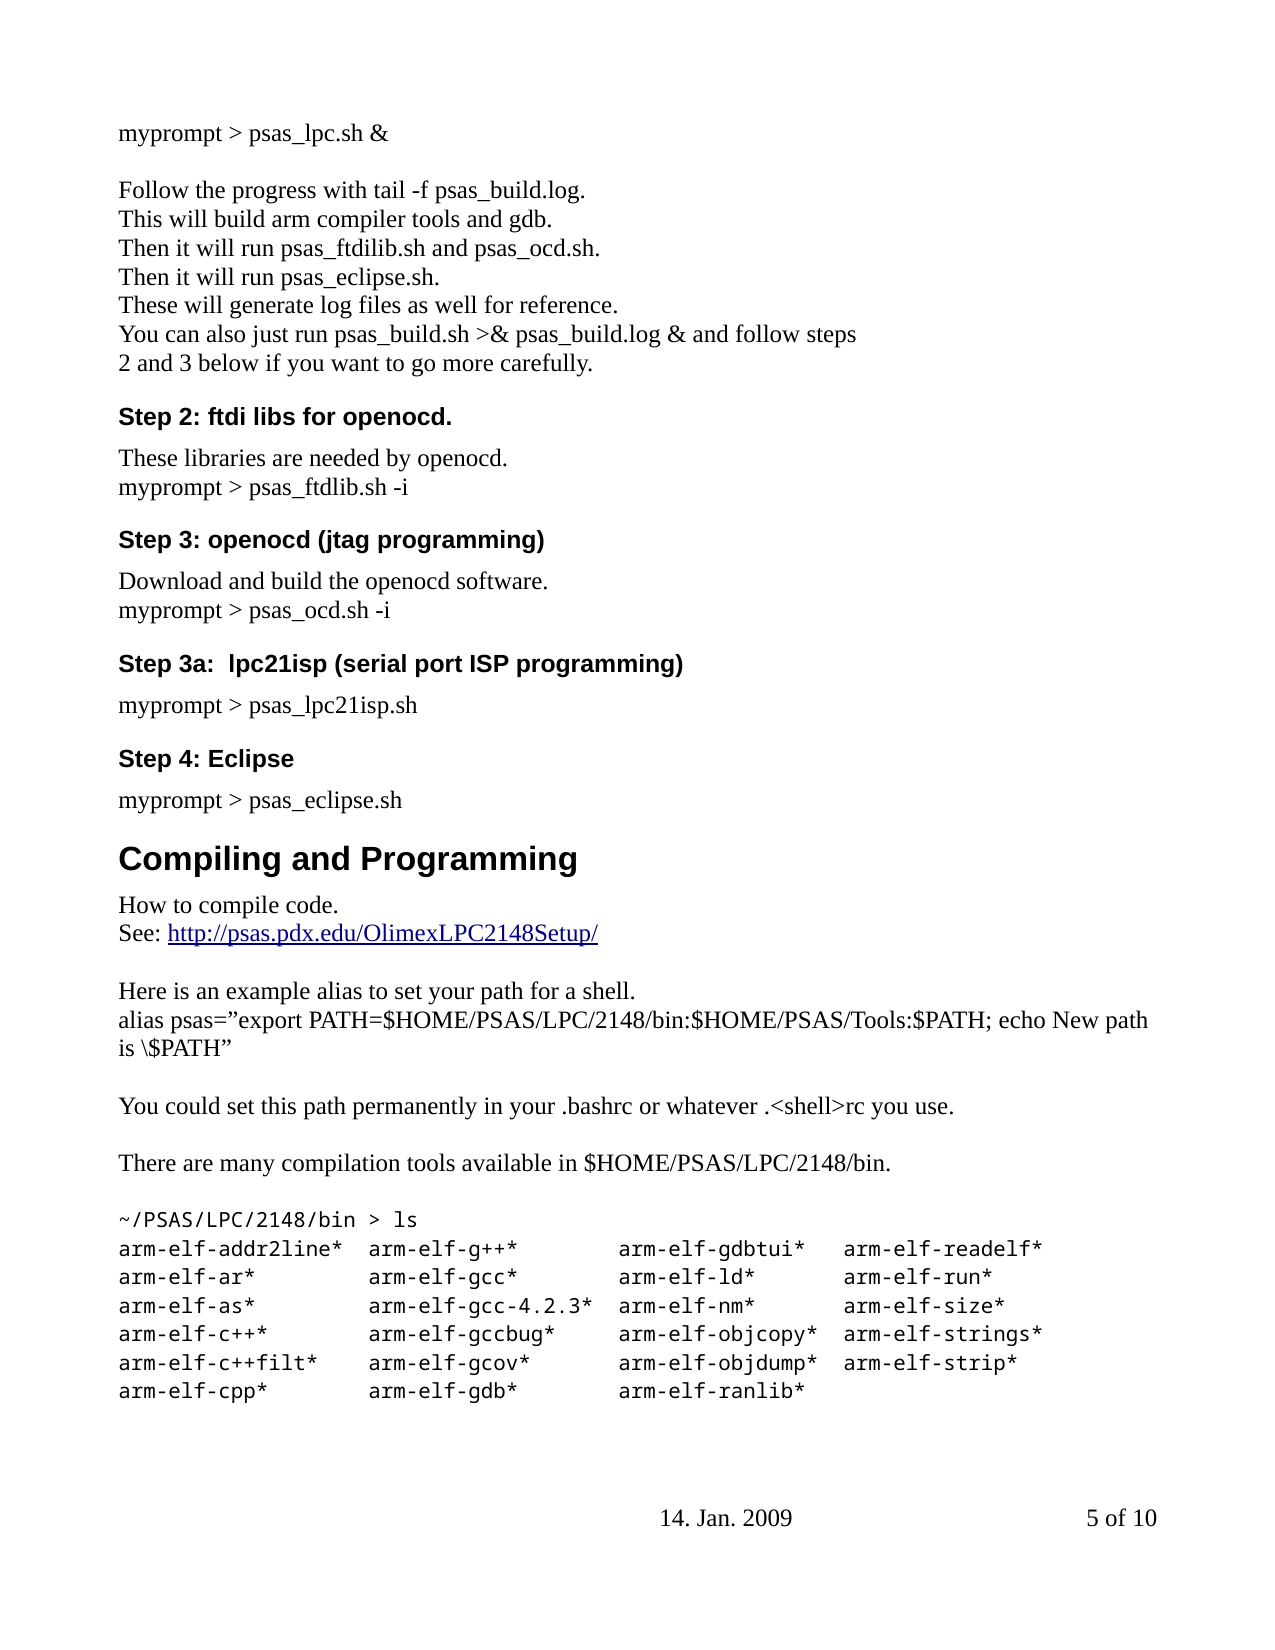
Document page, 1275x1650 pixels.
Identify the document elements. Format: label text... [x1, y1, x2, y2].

text This will build arm compiler tools and gdb. [118, 204, 1157, 233]
text You could set this path permanently in your .bashrc or whatever .<shell>rc you use. [118, 1091, 1157, 1120]
subtitle Step 4: Eclipse [118, 744, 1157, 772]
text Download and build the openocd software. [118, 566, 1157, 595]
subtitle Step 3a: lpc21isp (serial port ISP programming) [118, 649, 1157, 677]
text arm-elf-as* arm-elf-gcc-4.2.3* arm-elf-nm* arm-elf-size* [118, 1291, 1157, 1319]
text Then it will run psas_ftdilib.sh and psas_ocd.sh. [118, 233, 1157, 262]
text myprompt > psas_ocd.sh -i [118, 595, 1157, 624]
subtitle Step 2: ftdi libs for openocd. [118, 402, 1157, 430]
subtitle Step 3: openocd (jtag programming) [118, 525, 1157, 554]
text Then it will run psas_eclipse.sh. [118, 262, 1157, 291]
text These will generate log files as well for reference. [118, 291, 1157, 319]
text How to compile code. [118, 890, 1157, 918]
text myprompt > psas_ftdlib.sh -i [118, 472, 1157, 500]
text These libraries are needed by openocd. [118, 443, 1157, 472]
text 2 and 3 below if you want to go more carefully. [118, 348, 1157, 377]
text arm-elf-addr2line* arm-elf-g++* arm-elf-gdbtui* arm-elf-readelf* [118, 1234, 1157, 1262]
text myprompt > psas_lpc.sh & [118, 118, 1157, 147]
text arm-elf-c++* arm-elf-gccbug* arm-elf-objcopy* arm-elf-strings* [118, 1319, 1157, 1348]
text alias psas=”export PATH=$HOME/PSAS/LPC/2148/bin:$HOME/PSAS/Tools:$PATH; echo New path is \$PATH” [118, 1005, 1157, 1062]
text Here is an example alias to set your path for a shell. [118, 976, 1157, 1005]
text There are many compilation tools available in $HOME/PSAS/LPC/2148/bin. [118, 1148, 1157, 1177]
text myprompt > psas_lpc21isp.sh [118, 690, 1157, 719]
text You can also just run psas_build.sh >& psas_build.log & and follow steps [118, 319, 1157, 348]
text ~/PSAS/LPC/2148/bin > ls [118, 1206, 1157, 1234]
text arm-elf-c++filt* arm-elf-gcov* arm-elf-objdump* arm-elf-strip* [118, 1348, 1157, 1376]
text arm-elf-ar* arm-elf-gcc* arm-elf-ld* arm-elf-run* [118, 1262, 1157, 1291]
text myprompt > psas_eclipse.sh [118, 785, 1157, 813]
subtitle Compiling and Programming [118, 838, 1157, 877]
text Follow the progress with tail -f psas_build.log. [118, 176, 1157, 204]
text arm-elf-cpp* arm-elf-gdb* arm-elf-ranlib* [118, 1376, 1157, 1405]
text See: http://psas.pdx.edu/OlimexLPC2148Setup/ [118, 918, 1157, 947]
